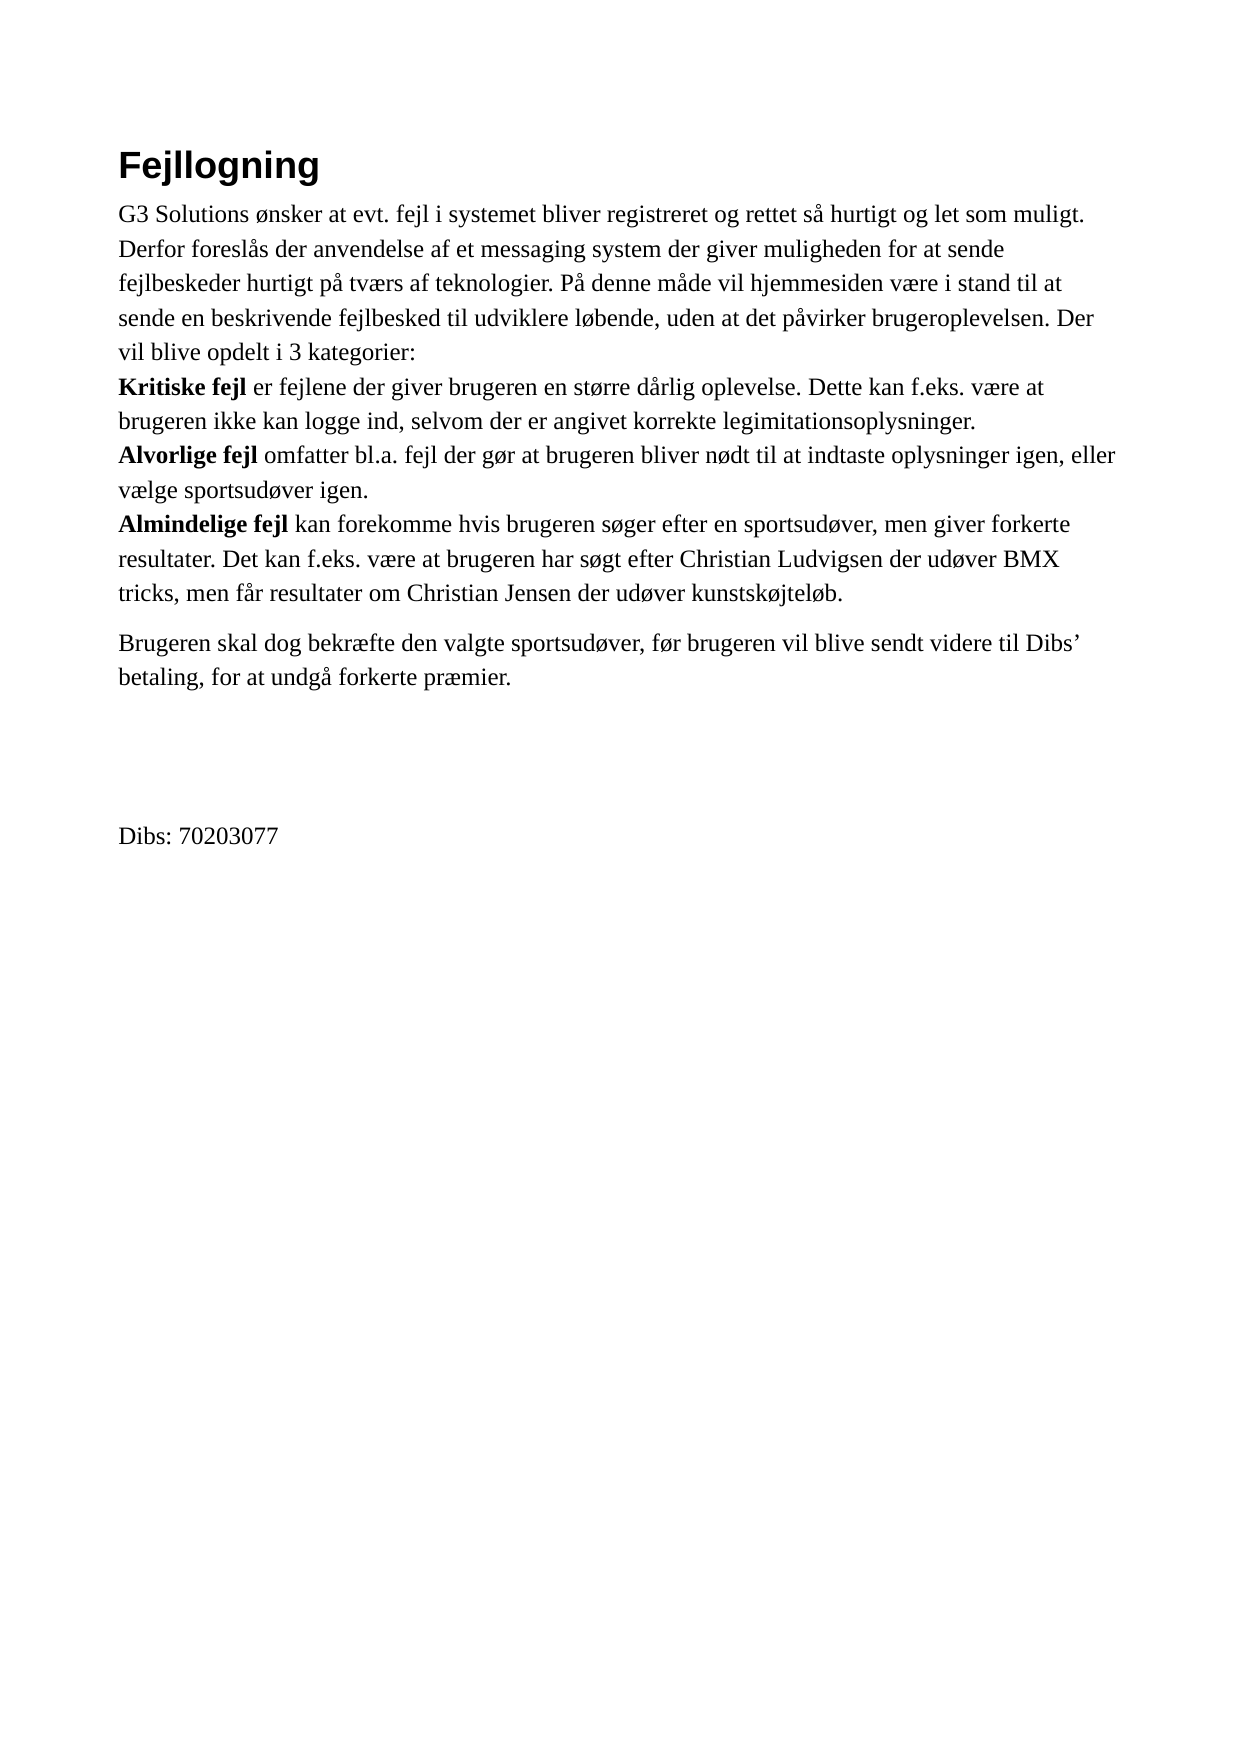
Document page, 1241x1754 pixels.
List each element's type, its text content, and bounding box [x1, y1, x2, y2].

text G3 Solutions ønsker at evt. fejl i systemet bliver registreret og rettet så hurtigt og let som muligt. Derfor foreslås der anvendelse af et messaging system der giver muligheden for at sende fejlbeskeder hurtigt på tværs af teknologier. På denne måde vil hjemmesiden være i stand til at sende en beskrivende fejlbesked til udviklere løbende, uden at det påvirker brugeroplevelsen. Der vil blive opdelt i 3 kategorier: Kritiske fejl er fejlene der giver brugeren en større dårlig oplevelse. Dette kan f.eks. være at brugeren ikke kan logge ind, selvom der er angivet korrekte legimitationsoplysninger. Alvorlige fejl omfatter bl.a. fejl der gør at brugeren bliver nødt til at indtaste oplysninger igen, eller vælge sportsudøver igen. Almindelige fejl kan forekomme hvis brugeren søger efter en sportsudøver, men giver forkerte resultater. Det kan f.eks. være at brugeren har søgt efter Christian Ludvigsen der udøver BMX tricks, men får resultater om Christian Jensen der udøver kunstskøjteløb. [118, 199, 1122, 607]
text Dibs: 70203077 [118, 821, 1122, 850]
text Brugeren skal dog bekræfte den valgte sportsudøver, før brugeren vil blive sendt videre til Dibs’ betaling, for at undgå forkerte præmier. [118, 628, 1122, 691]
subtitle Fejllogning [118, 143, 1122, 187]
